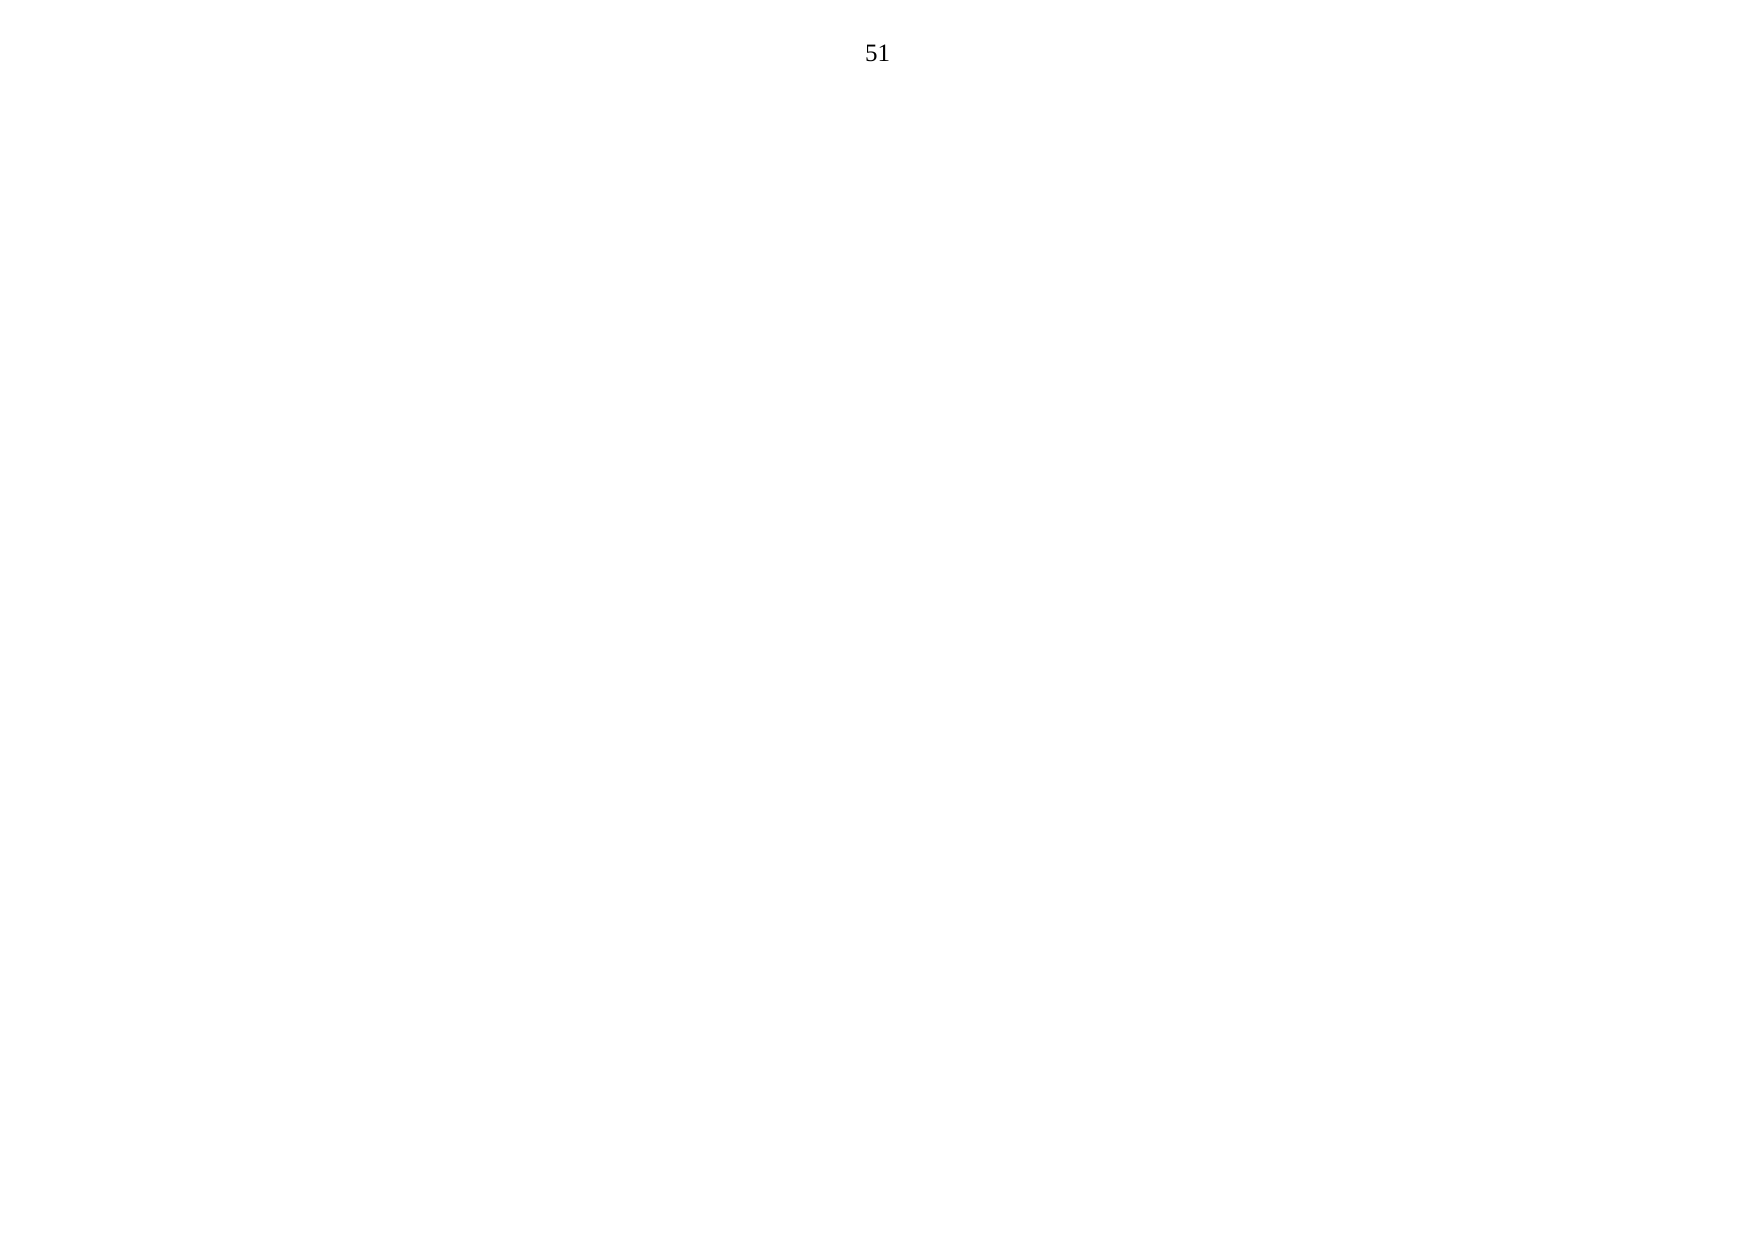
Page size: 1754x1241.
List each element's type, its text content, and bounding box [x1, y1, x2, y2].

text 51 [865, 38, 1667, 67]
